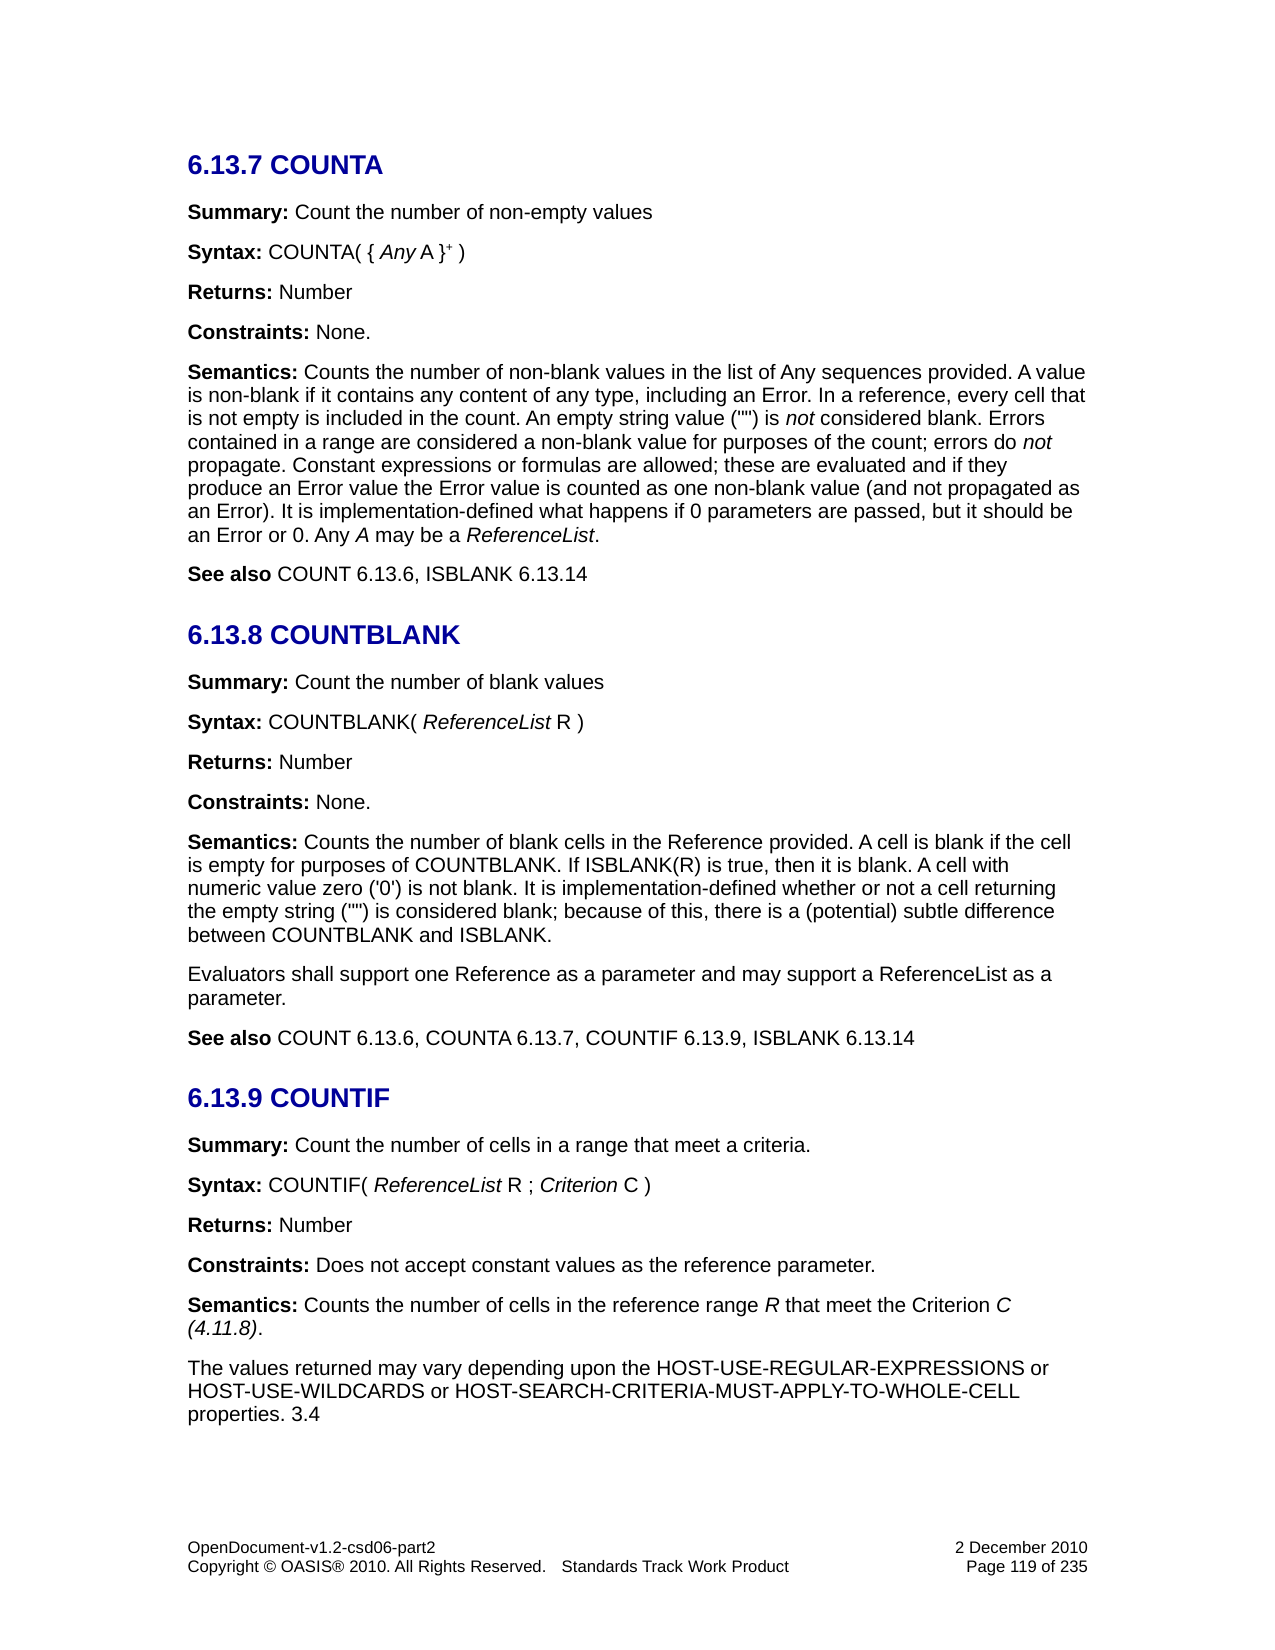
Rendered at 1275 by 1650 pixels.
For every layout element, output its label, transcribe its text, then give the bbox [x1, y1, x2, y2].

text Semantics: Counts the number of non-blank values in the list of Any sequences provided. A value is non-blank if it contains any content of any type, including an Error. In a reference, every cell that is not empty is included in the count. An empty string value ("") is not considered blank. Errors contained in a range are considered a non-blank value for purposes of the count; errors do not propagate. Constant expressions or formulas are allowed; these are evaluated and if they produce an Error value the Error value is counted as one non-blank value (and not propagated as an Error). It is implementation-defined what happens if 0 parameters are passed, but it should be an Error or 0. Any A may be a ReferenceList. [187, 361, 1088, 546]
subtitle COUNTA [187, 150, 1088, 180]
text Semantics: Counts the number of blank cells in the Reference provided. A cell is blank if the cell is empty for purposes of COUNTBLANK. If ISBLANK(R) is true, then it is blank. A cell with numeric value zero ('0') is not blank. It is implementation-defined whether or not a cell returning the empty string ("") is considered blank; because of this, there is a (potential) subtle difference between COUNTBLANK and ISBLANK. [187, 830, 1088, 946]
subtitle COUNTBLANK [187, 620, 1088, 650]
text Semantics: Counts the number of cells in the reference range R that meet the Criterion C (4.11.8). [187, 1293, 1088, 1340]
text See also COUNT 6.13.6, ISBLANK 6.13.14 [187, 563, 1088, 586]
text Constraints: None. [187, 321, 1088, 344]
text Returns: Number [187, 1214, 1088, 1237]
text Syntax: COUNTIF( ReferenceList R ; Criterion C ) [187, 1174, 1088, 1197]
subtitle COUNTIF [187, 1083, 1088, 1113]
text Syntax: COUNTA( { Any A }+ ) [187, 241, 1088, 264]
text Evaluators shall support one Reference as a parameter and may support a ReferenceList as a parameter. [187, 963, 1088, 1009]
text Syntax: COUNTBLANK( ReferenceList R ) [187, 711, 1088, 734]
text Summary: Count the number of non-empty values [187, 201, 1088, 224]
text See also COUNT 6.13.6, COUNTA 6.13.7, COUNTIF 6.13.9, ISBLANK 6.13.14 [187, 1026, 1088, 1049]
text Constraints: None. [187, 790, 1088, 814]
text The values returned may vary depending upon the HOST-USE-REGULAR-EXPRESSIONS or HOST-USE-WILDCARDS or HOST-SEARCH-CRITERIA-MUST-APPLY-TO-WHOLE-CELL properties. 3.4 [187, 1357, 1088, 1426]
text Summary: Count the number of blank values [187, 671, 1088, 694]
text Summary: Count the number of cells in a range that meet a criteria. [187, 1134, 1088, 1157]
text Constraints: Does not accept constant values as the reference parameter. [187, 1253, 1088, 1277]
text Returns: Number [187, 751, 1088, 774]
text Returns: Number [187, 281, 1088, 304]
